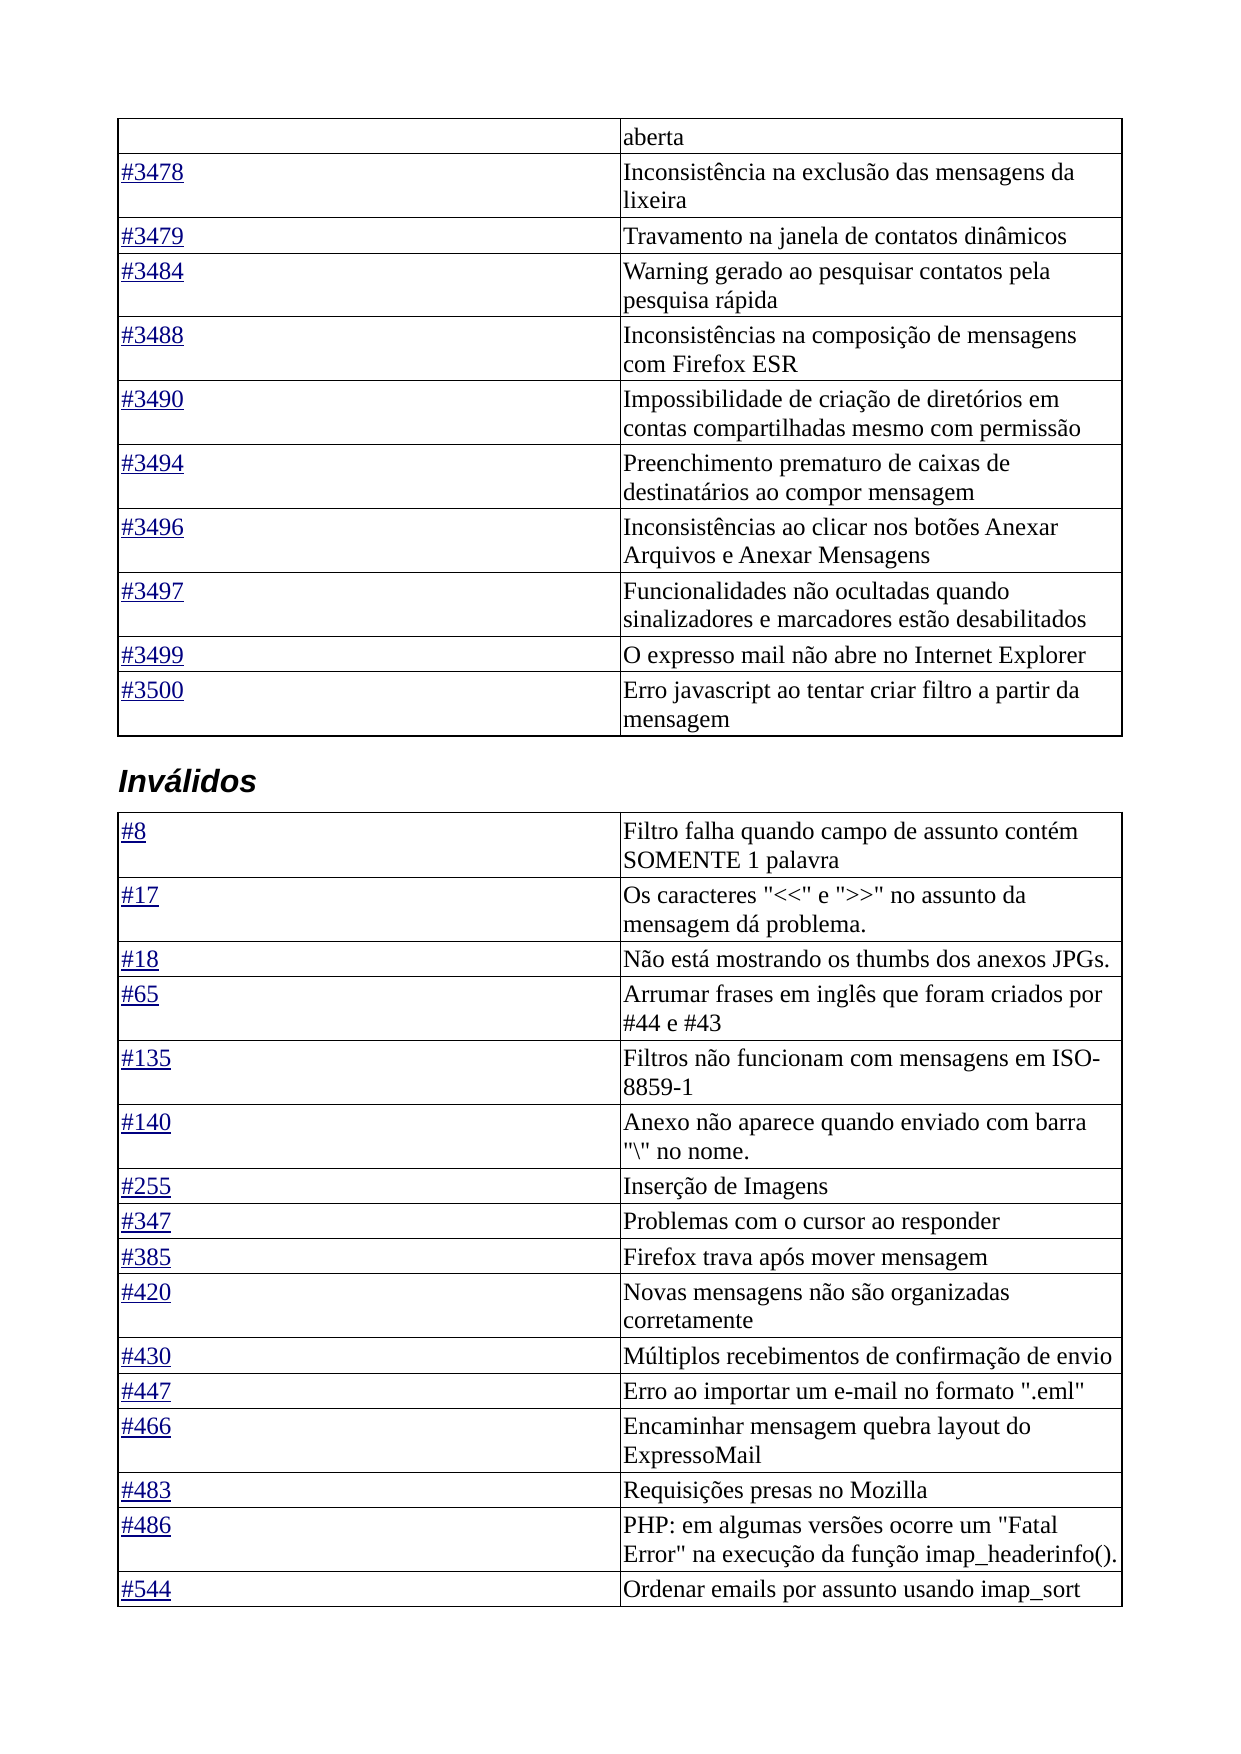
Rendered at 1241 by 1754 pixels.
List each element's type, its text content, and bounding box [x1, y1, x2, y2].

table_cell #385 [119, 1239, 620, 1273]
table_cell O expresso mail não abre no Internet Explorer [621, 637, 1121, 671]
table_cell Warning gerado ao pesquisar contatos pela pesquisa rápida [621, 254, 1121, 316]
table_cell #3484 [119, 254, 620, 316]
table_cell Inconsistências na composição de mensagens com Firefox ESR [621, 317, 1121, 380]
table_cell Preenchimento prematuro de caixas de destinatários ao compor mensagem [621, 445, 1121, 508]
table_cell [119, 119, 620, 153]
table_cell #65 [119, 977, 620, 1040]
table_cell #3488 [119, 317, 620, 380]
table_cell #3496 [119, 509, 620, 572]
table_cell #140 [119, 1105, 620, 1168]
table_cell #3494 [119, 445, 620, 508]
table_cell Inconsistência na exclusão das mensagens da lixeira [621, 154, 1121, 217]
table_cell #3478 [119, 154, 620, 217]
table_cell PHP: em algumas versões ocorre um "Fatal Error" na execução da função imap_headerinfo(). [621, 1508, 1121, 1571]
table_header Filtro falha quando campo de assunto contém SOMENTE 1 palavra [621, 813, 1121, 877]
table_cell Requisições presas no Mozilla [621, 1473, 1121, 1507]
table_cell #483 [119, 1473, 620, 1507]
table_cell #447 [119, 1374, 620, 1408]
table_cell Ordenar emails por assunto usando imap_sort [621, 1572, 1121, 1606]
table_cell #420 [119, 1274, 620, 1337]
table_cell #135 [119, 1041, 620, 1104]
table_cell Arrumar frases em inglês que foram criados por #44 e #43 [621, 977, 1121, 1040]
table_cell #430 [119, 1338, 620, 1372]
table_cell aberta [621, 119, 1121, 153]
table_cell #18 [119, 942, 620, 976]
table_cell Os caracteres "<<" e ">>" no assunto da mensagem dá problema. [621, 878, 1121, 941]
table_cell Filtros não funcionam com mensagens em ISO-8859-1 [621, 1041, 1121, 1104]
table_cell Funcionalidades não ocultadas quando sinalizadores e marcadores estão desabilitados [621, 573, 1121, 636]
table_cell #17 [119, 878, 620, 941]
table_cell Inserção de Imagens [621, 1169, 1121, 1203]
table_header #8 [119, 813, 620, 877]
table_cell Firefox trava após mover mensagem [621, 1239, 1121, 1273]
table_cell #255 [119, 1169, 620, 1203]
table_cell #347 [119, 1204, 620, 1238]
table_cell #3479 [119, 218, 620, 252]
table_cell Erro ao importar um e-mail no formato ".eml" [621, 1374, 1121, 1408]
table_cell Múltiplos recebimentos de confirmação de envio [621, 1338, 1121, 1372]
table_cell Problemas com o cursor ao responder [621, 1204, 1121, 1238]
subtitle Inválidos [118, 762, 1122, 799]
table_cell Impossibilidade de criação de diretórios em contas compartilhadas mesmo com permissão [621, 381, 1121, 444]
table_cell #3490 [119, 381, 620, 444]
table_cell #544 [119, 1572, 620, 1606]
table_cell #3500 [119, 672, 620, 735]
table_cell #3499 [119, 637, 620, 671]
table_cell Encaminhar mensagem quebra layout do ExpressoMail [621, 1409, 1121, 1472]
table_cell Inconsistências ao clicar nos botões Anexar Arquivos e Anexar Mensagens [621, 509, 1121, 572]
table_cell #486 [119, 1508, 620, 1571]
table_cell Travamento na janela de contatos dinâmicos [621, 218, 1121, 252]
table_cell Não está mostrando os thumbs dos anexos JPGs. [621, 942, 1121, 976]
table_cell Anexo não aparece quando enviado com barra "\" no nome. [621, 1105, 1121, 1168]
table_cell Erro javascript ao tentar criar filtro a partir da mensagem [621, 672, 1121, 735]
table_cell Novas mensagens não são organizadas corretamente [621, 1274, 1121, 1337]
table_cell #3497 [119, 573, 620, 636]
table_cell #466 [119, 1409, 620, 1472]
